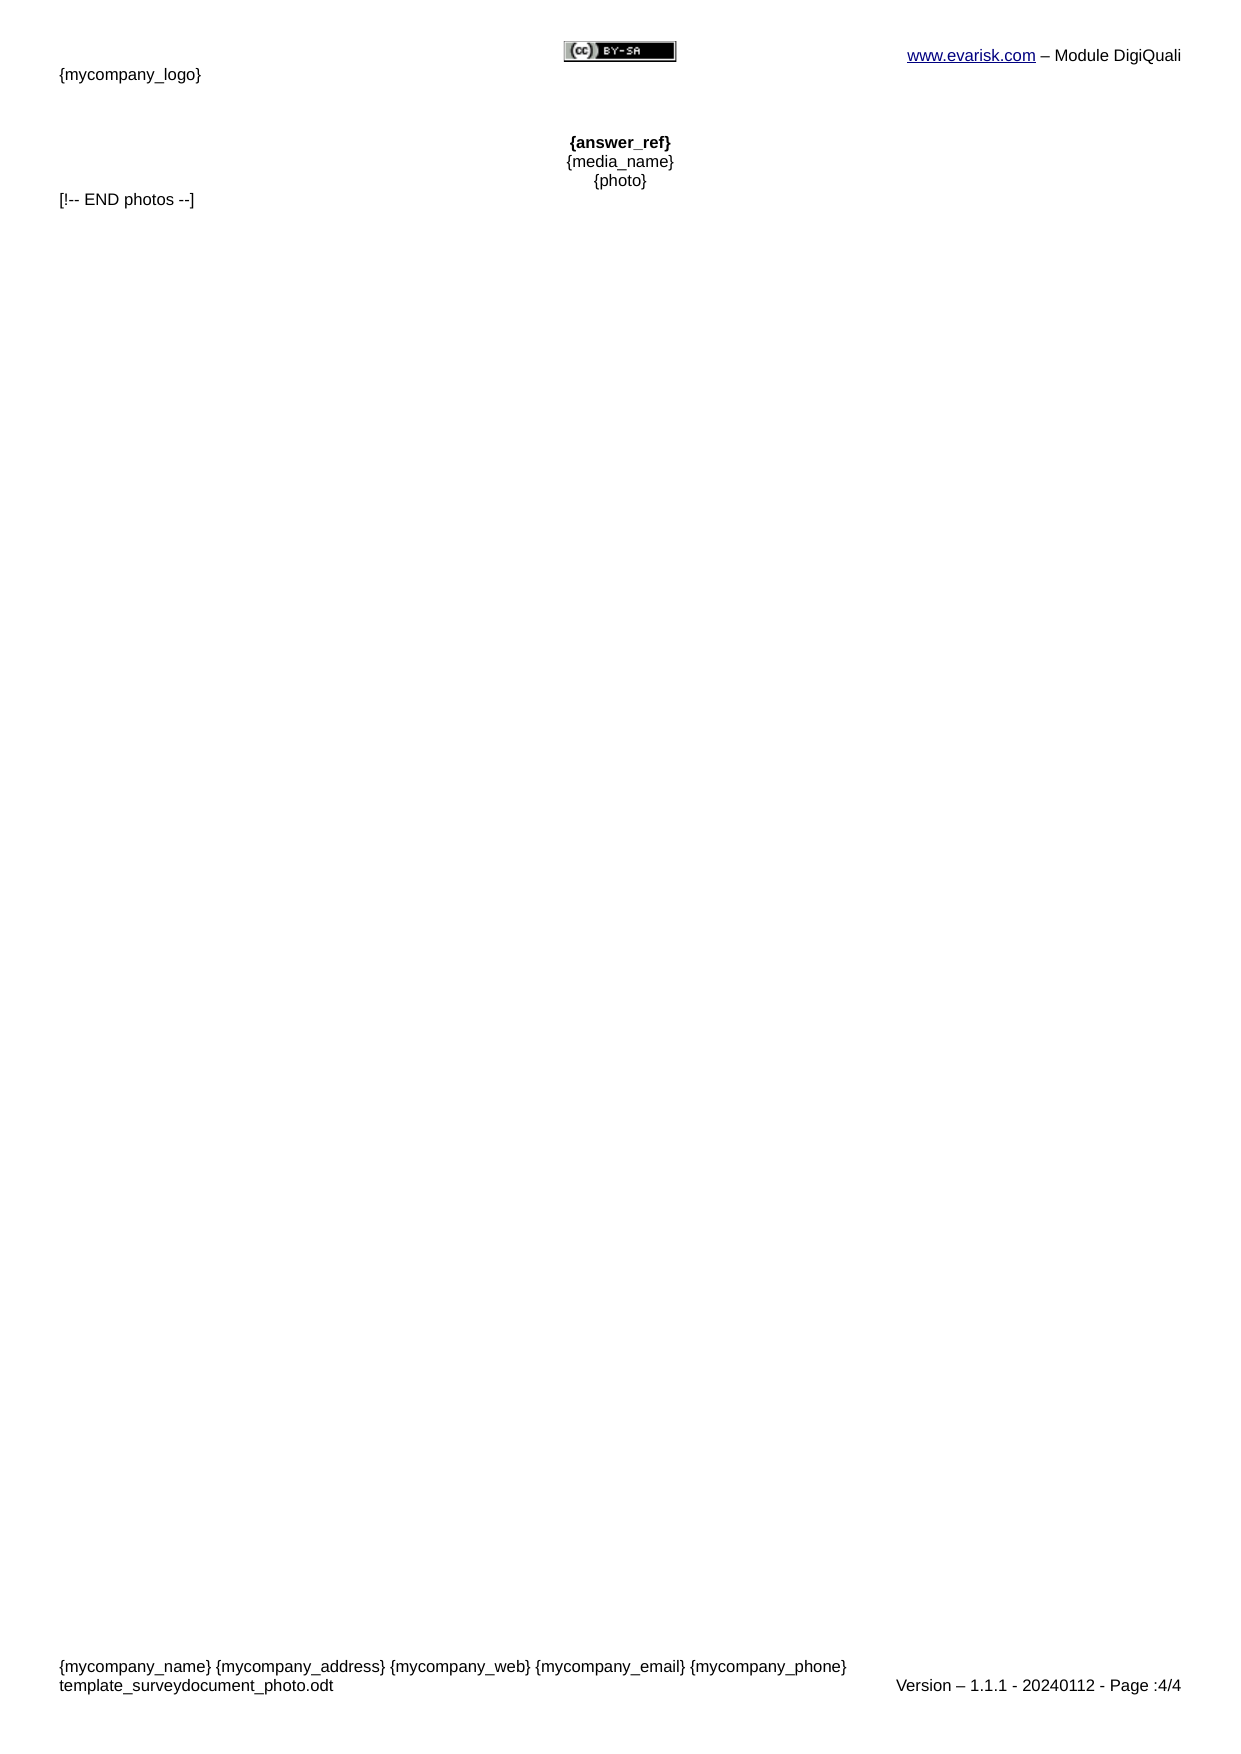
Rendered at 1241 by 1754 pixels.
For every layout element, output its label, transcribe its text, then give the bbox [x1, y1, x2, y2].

text {photo} [59, 171, 1181, 190]
text {answer_ref} [59, 132, 1181, 152]
text [!-- END photos --] [59, 190, 1181, 209]
picture [563, 41, 677, 62]
text {media_name} [59, 152, 1181, 171]
